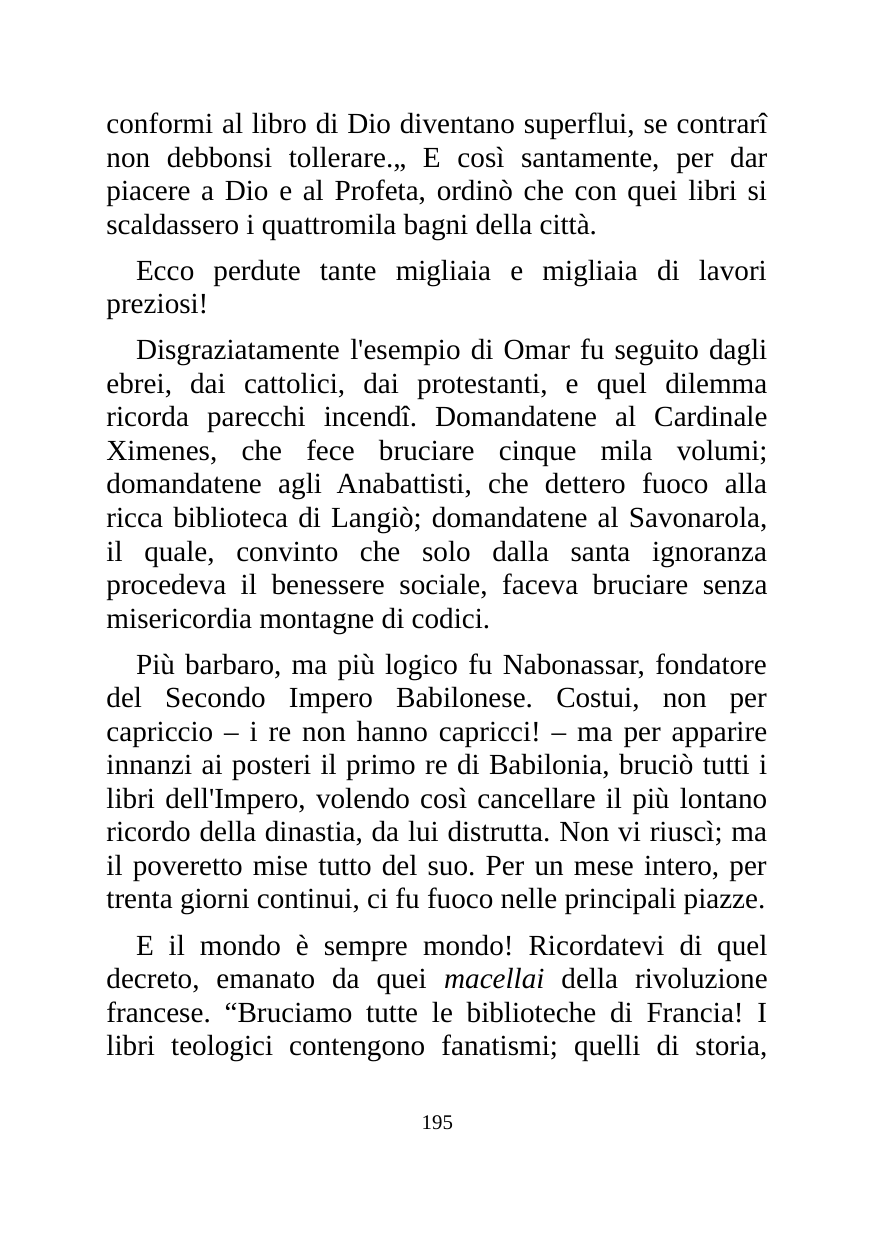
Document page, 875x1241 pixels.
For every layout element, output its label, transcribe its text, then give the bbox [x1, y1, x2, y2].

text Ecco perdute tante migliaia e migliaia di lavori preziosi! [106, 253, 768, 320]
text E il mondo è sempre mondo! Ricordatevi di quel decreto, emanato da quei macellai della rivoluzione francese. “Bruciamo tutte le biblioteche di Francia! I libri teologici contengono fanatismi; quelli di storia, [106, 928, 768, 1062]
text Disgraziatamente l'esempio di Omar fu seguito dagli ebrei, dai cattolici, dai protestanti, e quel dilemma ricorda parecchi incendî. Domandatene al Cardinale Ximenes, che fece bruciare cinque mila volumi; domandatene agli Anabattisti, che dettero fuoco alla ricca biblioteca di Langiò; domandatene al Savonarola, il quale, convinto che solo dalla santa ignoranza procedeva il benessere sociale, faceva bruciare senza misericordia montagne di codici. [106, 332, 768, 634]
text conformi al libro di Dio diventano superflui, se contrarî non debbonsi tollerare.„ E così santamente, per dar piacere a Dio e al Profeta, ordinò che con quei libri si scaldassero i quattromila bagni della città. [106, 106, 768, 240]
text Più barbaro, ma più logico fu Nabonassar, fondatore del Secondo Impero Babilonese. Costui, non per capriccio – i re non hanno capricci! – ma per apparire innanzi ai posteri il primo re di Babilonia, bruciò tutti i libri dell'Impero, volendo così cancellare il più lontano ricordo della dinastia, da lui distrutta. Non vi riuscì; ma il poveretto mise tutto del suo. Per un mese intero, per trenta giorni continui, ci fu fuoco nelle principali piazze. [106, 647, 768, 915]
